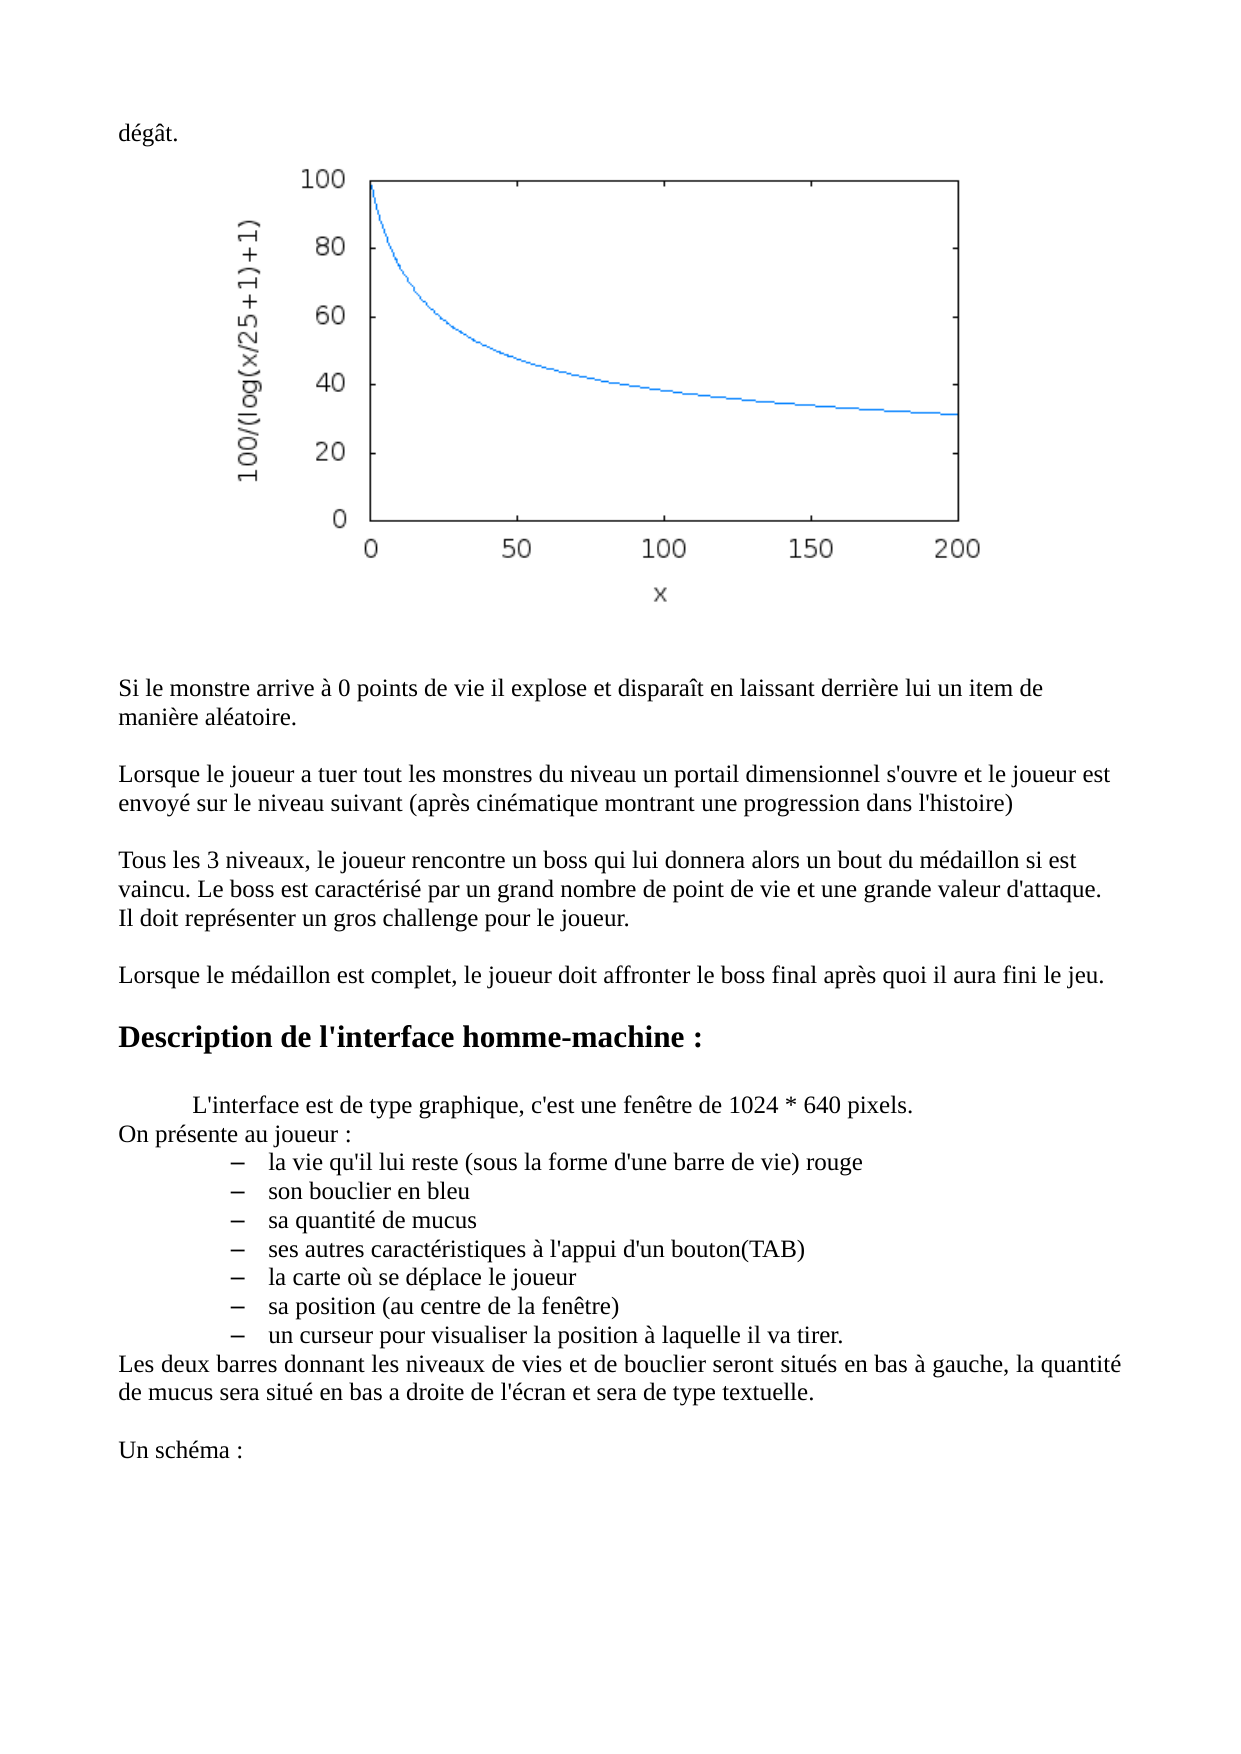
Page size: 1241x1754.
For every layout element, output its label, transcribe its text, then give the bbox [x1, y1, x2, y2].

text Si le monstre arrive à 0 points de vie il explose et disparaît en laissant derrière lui un item de manière aléatoire. [118, 673, 1122, 731]
list sa position (au centre de la fenêtre) [231, 1291, 1122, 1320]
list la carte où se déplace le joueur [231, 1262, 1122, 1291]
text L'interface est de type graphique, c'est une fenêtre de 1024 * 640 pixels. [118, 1090, 1122, 1119]
picture [229, 146, 1011, 616]
text Lorsque le médaillon est complet, le joueur doit affronter le boss final après quoi il aura fini le jeu. [118, 961, 1122, 989]
text Tous les 3 niveaux, le joueur rencontre un boss qui lui donnera alors un bout du médaillon si est vaincu. Le boss est caractérisé par un grand nombre de point de vie et une grande valeur d'attaque. Il doit représenter un gros challenge pour le joueur. [118, 846, 1122, 932]
list la vie qu'il lui reste (sous la forme d'une barre de vie) rouge [231, 1147, 1122, 1176]
list sa quantité de mucus [231, 1205, 1122, 1234]
list ses autres caractéristiques à l'appui d'un bouton(TAB) [231, 1234, 1122, 1262]
text Lorsque le joueur a tuer tout les monstres du niveau un portail dimensionnel s'ouvre et le joueur est envoyé sur le niveau suivant (après cinématique montrant une progression dans l'histoire) [118, 759, 1122, 817]
text dégât. [118, 118, 1122, 147]
text Description de l'interface homme-machine : [118, 1018, 1122, 1054]
list son bouclier en bleu [231, 1176, 1122, 1205]
text Un schéma : [118, 1435, 1122, 1464]
list un curseur pour visualiser la position à laquelle il va tirer. [231, 1320, 1122, 1349]
text On présente au joueur : [118, 1119, 1122, 1147]
text Les deux barres donnant les niveaux de vies et de bouclier seront situés en bas à gauche, la quantité de mucus sera situé en bas a droite de l'écran et sera de type textuelle. [118, 1349, 1122, 1406]
